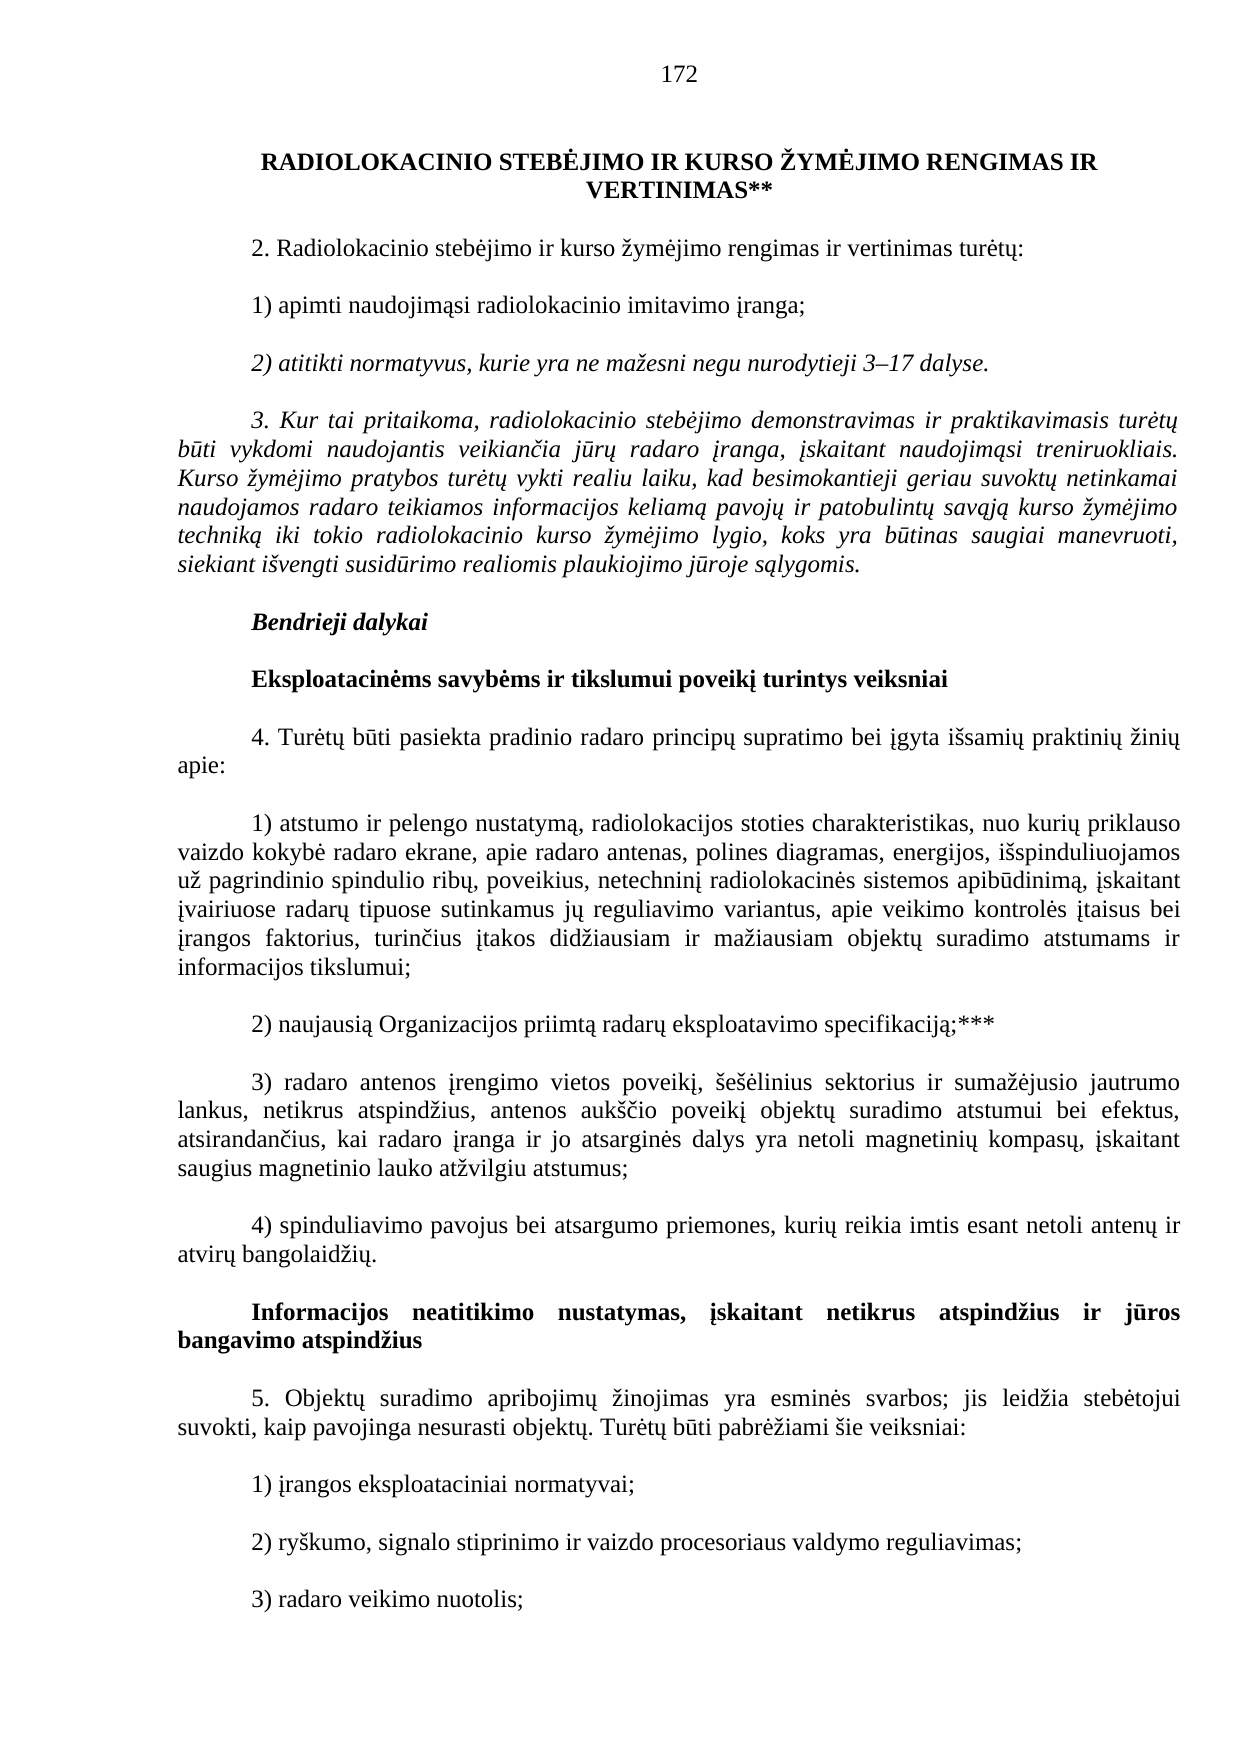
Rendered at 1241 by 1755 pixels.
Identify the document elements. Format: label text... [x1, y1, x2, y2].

text 3) radaro antenos įrengimo vietos poveikį, šešėlinius sektorius ir sumažėjusio jautrumo lankus, netikrus atspindžius, antenos aukščio poveikį objektų suradimo atstumui bei efektus, atsirandančius, kai radaro įranga ir jo atsarginės dalys yra netoli magnetinių kompasų, įskaitant saugius magnetinio lauko atžvilgiu atstumus; [177, 1067, 1181, 1182]
text Informacijos neatitikimo nustatymas, įskaitant netikrus atspindžius ir jūros bangavimo atspindžius [177, 1297, 1181, 1354]
text 2) naujausią Organizacijos priimtą radarų eksploatavimo specifikaciją;*** [177, 1009, 1181, 1038]
text Eksploatacinėms savybėms ir tikslumui poveikį turintys veiksniai [177, 664, 1181, 693]
text 3) radaro veikimo nuotolis; [177, 1584, 1181, 1613]
text 3. Kur tai pritaikoma, radiolokacinio stebėjimo demonstravimas ir praktikavimasis turėtų būti vykdomi naudojantis veikiančia jūrų radaro įranga, įskaitant naudojimąsi treniruokliais. Kurso žymėjimo pratybos turėtų vykti realiu laiku, kad besimokantieji geriau suvoktų netinkamai naudojamos radaro teikiamos informacijos keliamą pavojų ir patobulintų savąją kurso žymėjimo techniką iki tokio radiolokacinio kurso žymėjimo lygio, koks yra būtinas saugiai manevruoti, siekiant išvengti susidūrimo realiomis plaukiojimo jūroje sąlygomis. [177, 406, 1181, 578]
text 1) apimti naudojimąsi radiolokacinio imitavimo įranga; [177, 291, 1181, 319]
text Bendrieji dalykai [177, 607, 1181, 636]
text 2. Radiolokacinio stebėjimo ir kurso žymėjimo rengimas ir vertinimas turėtų: [177, 233, 1181, 262]
text 1) atstumo ir pelengo nustatymą, radiolokacijos stoties charakteristikas, nuo kurių priklauso vaizdo kokybė radaro ekrane, apie radaro antenas, polines diagramas, energijos, išspinduliuojamos už pagrindinio spindulio ribų, poveikius, netechninį radiolokacinės sistemos apibūdinimą, įskaitant įvairiuose radarų tipuose sutinkamus jų reguliavimo variantus, apie veikimo kontrolės įtaisus bei įrangos faktorius, turinčius įtakos didžiausiam ir mažiausiam objektų suradimo atstumams ir informacijos tikslumui; [177, 808, 1181, 981]
text 2) ryškumo, signalo stiprinimo ir vaizdo procesoriaus valdymo reguliavimas; [177, 1527, 1181, 1556]
text 4. Turėtų būti pasiekta pradinio radaro principų supratimo bei įgyta išsamių praktinių žinių apie: [177, 722, 1181, 779]
text 1) įrangos eksploataciniai normatyvai; [177, 1469, 1181, 1498]
text RADIOLOKACINIO STEBĖJIMO IR KURSO ŽYMĖJIMO RENGIMAS IR VERTINIMAS** [177, 147, 1181, 204]
text 2) atitikti normatyvus, kurie yra ne mažesni negu nurodytieji 3–17 dalyse. [177, 348, 1181, 377]
text 4) spinduliavimo pavojus bei atsargumo priemones, kurių reikia imtis esant netoli antenų ir atvirų bangolaidžių. [177, 1211, 1181, 1268]
text 5. Objektų suradimo apribojimų žinojimas yra esminės svarbos; jis leidžia stebėtojui suvokti, kaip pavojinga nesurasti objektų. Turėtų būti pabrėžiami šie veiksniai: [177, 1383, 1181, 1441]
